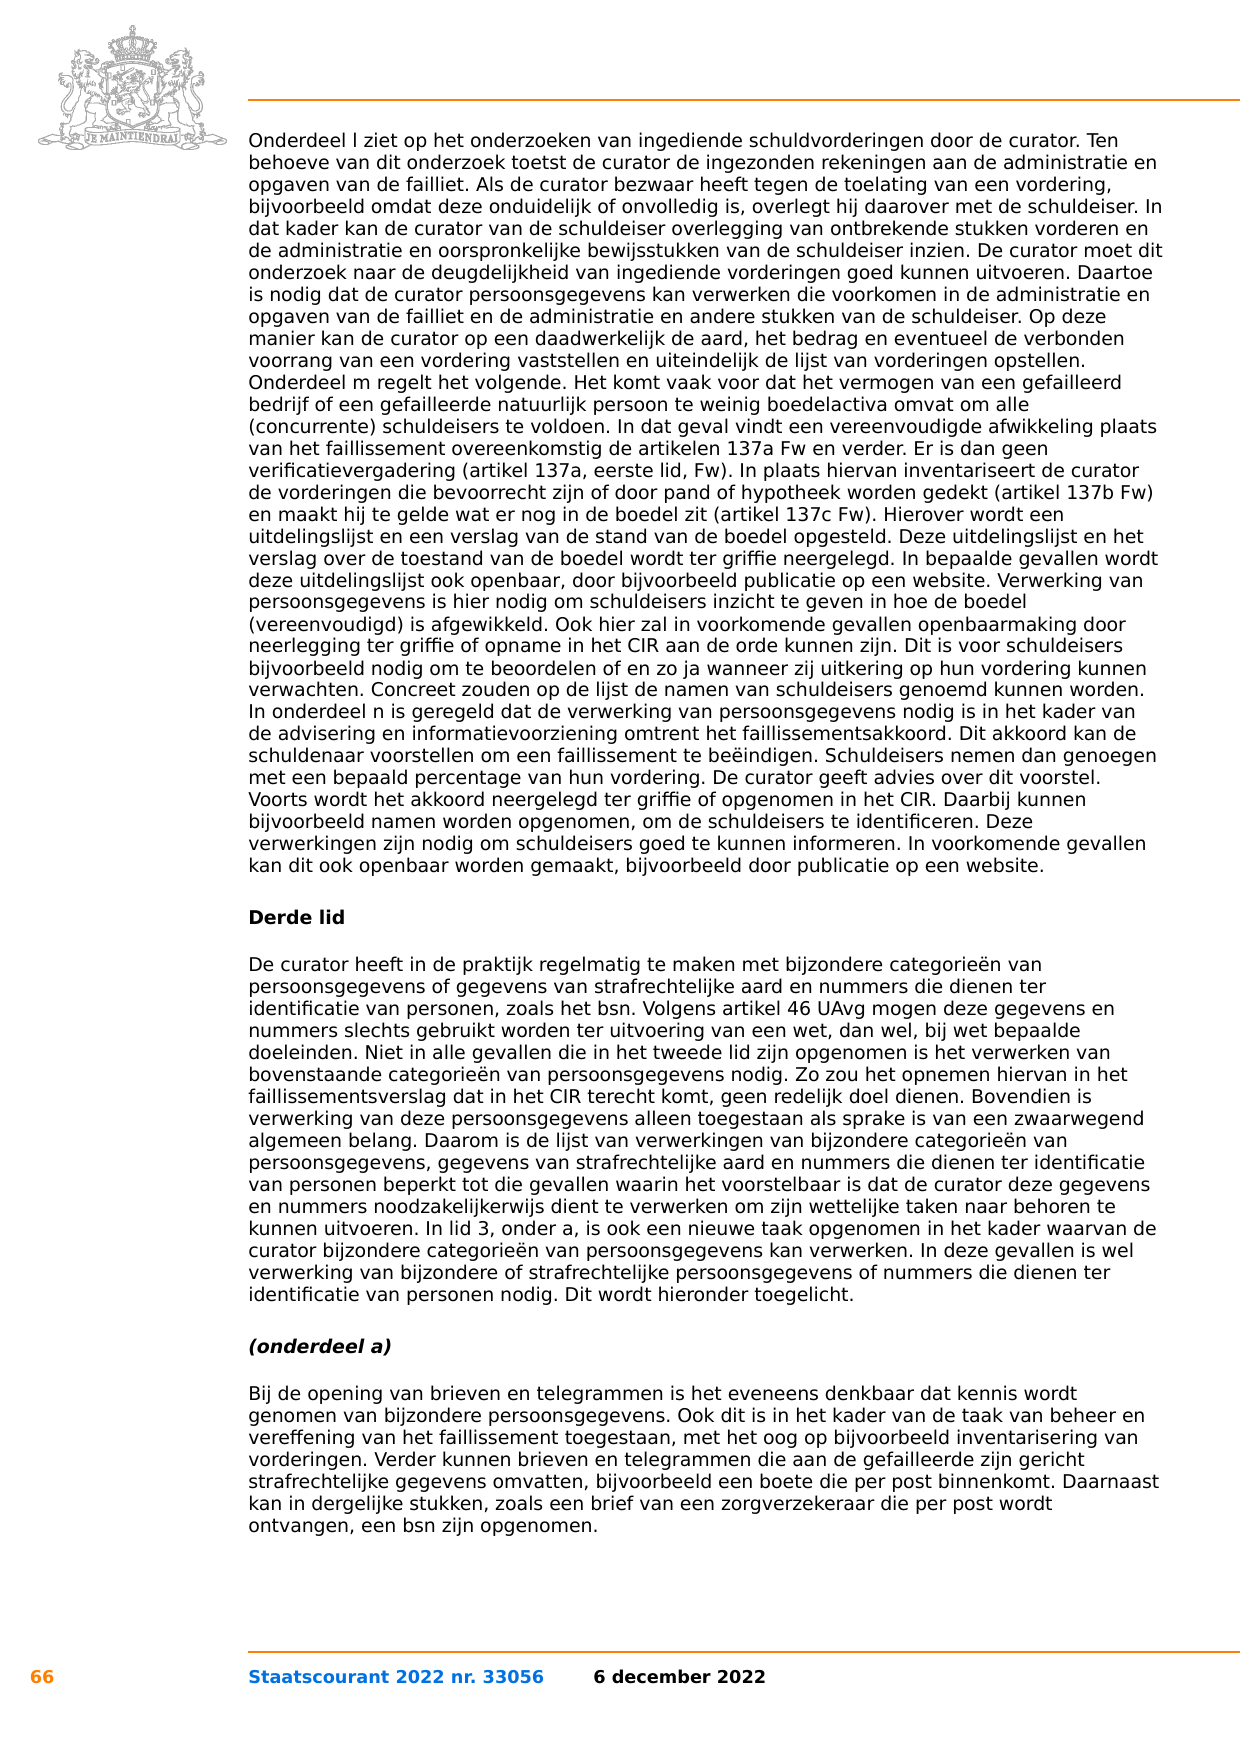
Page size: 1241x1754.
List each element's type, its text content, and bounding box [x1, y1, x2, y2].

text In onderdeel n is geregeld dat de verwerking van persoonsgegevens nodig is in het kader van de advisering en informatievoorziening omtrent het faillissementsakkoord. Dit akkoord kan de schuldenaar voorstellen om een faillissement te beëindigen. Schuldeisers nemen dan genoegen met een bepaald percentage van hun vordering. De curator geeft advies over dit voorstel. Voorts wordt het akkoord neergelegd ter griffie of opgenomen in het CIR. Daarbij kunnen bijvoorbeeld namen worden opgenomen, om de schuldeisers te identificeren. Deze verwerkingen zijn nodig om schuldeisers goed te kunnen informeren. In voorkomende gevallen kan dit ook openbaar worden gemaakt, bijvoorbeeld door publicatie op een website. [248, 701, 1163, 877]
text Bij de opening van brieven en telegrammen is het eveneens denkbaar dat kennis wordt genomen van bijzondere persoonsgegevens. Ook dit is in het kader van de taak van beheer en vereffening van het faillissement toegestaan, met het oog op bijvoorbeeld inventarisering van vorderingen. Verder kunnen brieven en telegrammen die aan de gefailleerde zijn gericht strafrechtelijke gegevens omvatten, bijvoorbeeld een boete die per post binnenkomt. Daarnaast kan in dergelijke stukken, zoals een brief van een zorgverzekeraar die per post wordt ontvangen, een bsn zijn opgenomen. [248, 1383, 1163, 1537]
subtitle Derde lid [248, 907, 1163, 929]
picture [38, 25, 227, 150]
subtitle (onderdeel a) [248, 1336, 1163, 1358]
text De curator heeft in de praktijk regelmatig te maken met bijzondere categorieën van persoonsgegevens of gegevens van strafrechtelijke aard en nummers die dienen ter identificatie van personen, zoals het bsn. Volgens artikel 46 UAvg mogen deze gegevens en nummers slechts gebruikt worden ter uitvoering van een wet, dan wel, bij wet bepaalde doeleinden. Niet in alle gevallen die in het tweede lid zijn opgenomen is het verwerken van bovenstaande categorieën van persoonsgegevens nodig. Zo zou het opnemen hiervan in het faillissementsverslag dat in het CIR terecht komt, geen redelijk doel dienen. Bovendien is verwerking van deze persoonsgegevens alleen toegestaan als sprake is van een zwaarwegend algemeen belang. Daarom is de lijst van verwerkingen van bijzondere categorieën van persoonsgegevens, gegevens van strafrechtelijke aard en nummers die dienen ter identificatie van personen beperkt tot die gevallen waarin het voorstelbaar is dat de curator deze gegevens en nummers noodzakelijkerwijs dient te verwerken om zijn wettelijke taken naar behoren te kunnen uitvoeren. In lid 3, onder a, is ook een nieuwe taak opgenomen in het kader waarvan de curator bijzondere categorieën van persoonsgegevens kan verwerken. In deze gevallen is wel verwerking van bijzondere of strafrechtelijke persoonsgegevens of nummers die dienen ter identificatie van personen nodig. Dit wordt hieronder toegelicht. [248, 954, 1163, 1306]
text Onderdeel m regelt het volgende. Het komt vaak voor dat het vermogen van een gefailleerd bedrijf of een gefailleerde natuurlijk persoon te weinig boedelactiva omvat om alle (concurrente) schuldeisers te voldoen. In dat geval vindt een vereenvoudigde afwikkeling plaats van het faillissement overeenkomstig de artikelen 137a Fw en verder. Er is dan geen verificatievergadering (artikel 137a, eerste lid, Fw). In plaats hiervan inventariseert de curator de vorderingen die bevoorrecht zijn of door pand of hypotheek worden gedekt (artikel 137b Fw) en maakt hij te gelde wat er nog in de boedel zit (artikel 137c Fw). Hierover wordt een uitdelingslijst en een verslag van de stand van de boedel opgesteld. Deze uitdelingslijst en het verslag over de toestand van de boedel wordt ter griffie neergelegd. In bepaalde gevallen wordt deze uitdelingslijst ook openbaar, door bijvoorbeeld publicatie op een website. Verwerking van persoonsgegevens is hier nodig om schuldeisers inzicht te geven in hoe de boedel (vereenvoudigd) is afgewikkeld. Ook hier zal in voorkomende gevallen openbaarmaking door neerlegging ter griffie of opname in het CIR aan de orde kunnen zijn. Dit is voor schuldeisers bijvoorbeeld nodig om te beoordelen of en zo ja wanneer zij uitkering op hun vordering kunnen verwachten. Concreet zouden op de lijst de namen van schuldeisers genoemd kunnen worden. [248, 372, 1163, 701]
text Onderdeel l ziet op het onderzoeken van ingediende schuldvorderingen door de curator. Ten behoeve van dit onderzoek toetst de curator de ingezonden rekeningen aan de administratie en opgaven van de failliet. Als de curator bezwaar heeft tegen de toelating van een vordering, bijvoorbeeld omdat deze onduidelijk of onvolledig is, overlegt hij daarover met de schuldeiser. In dat kader kan de curator van de schuldeiser overlegging van ontbrekende stukken vorderen en de administratie en oorspronkelijke bewijsstukken van de schuldeiser inzien. De curator moet dit onderzoek naar de deugdelijkheid van ingediende vorderingen goed kunnen uitvoeren. Daartoe is nodig dat de curator persoonsgegevens kan verwerken die voorkomen in de administratie en opgaven van de failliet en de administratie en andere stukken van de schuldeiser. Op deze manier kan de curator op een daadwerkelijk de aard, het bedrag en eventueel de verbonden voorrang van een vordering vaststellen en uiteindelijk de lijst van vorderingen opstellen. [248, 130, 1163, 372]
